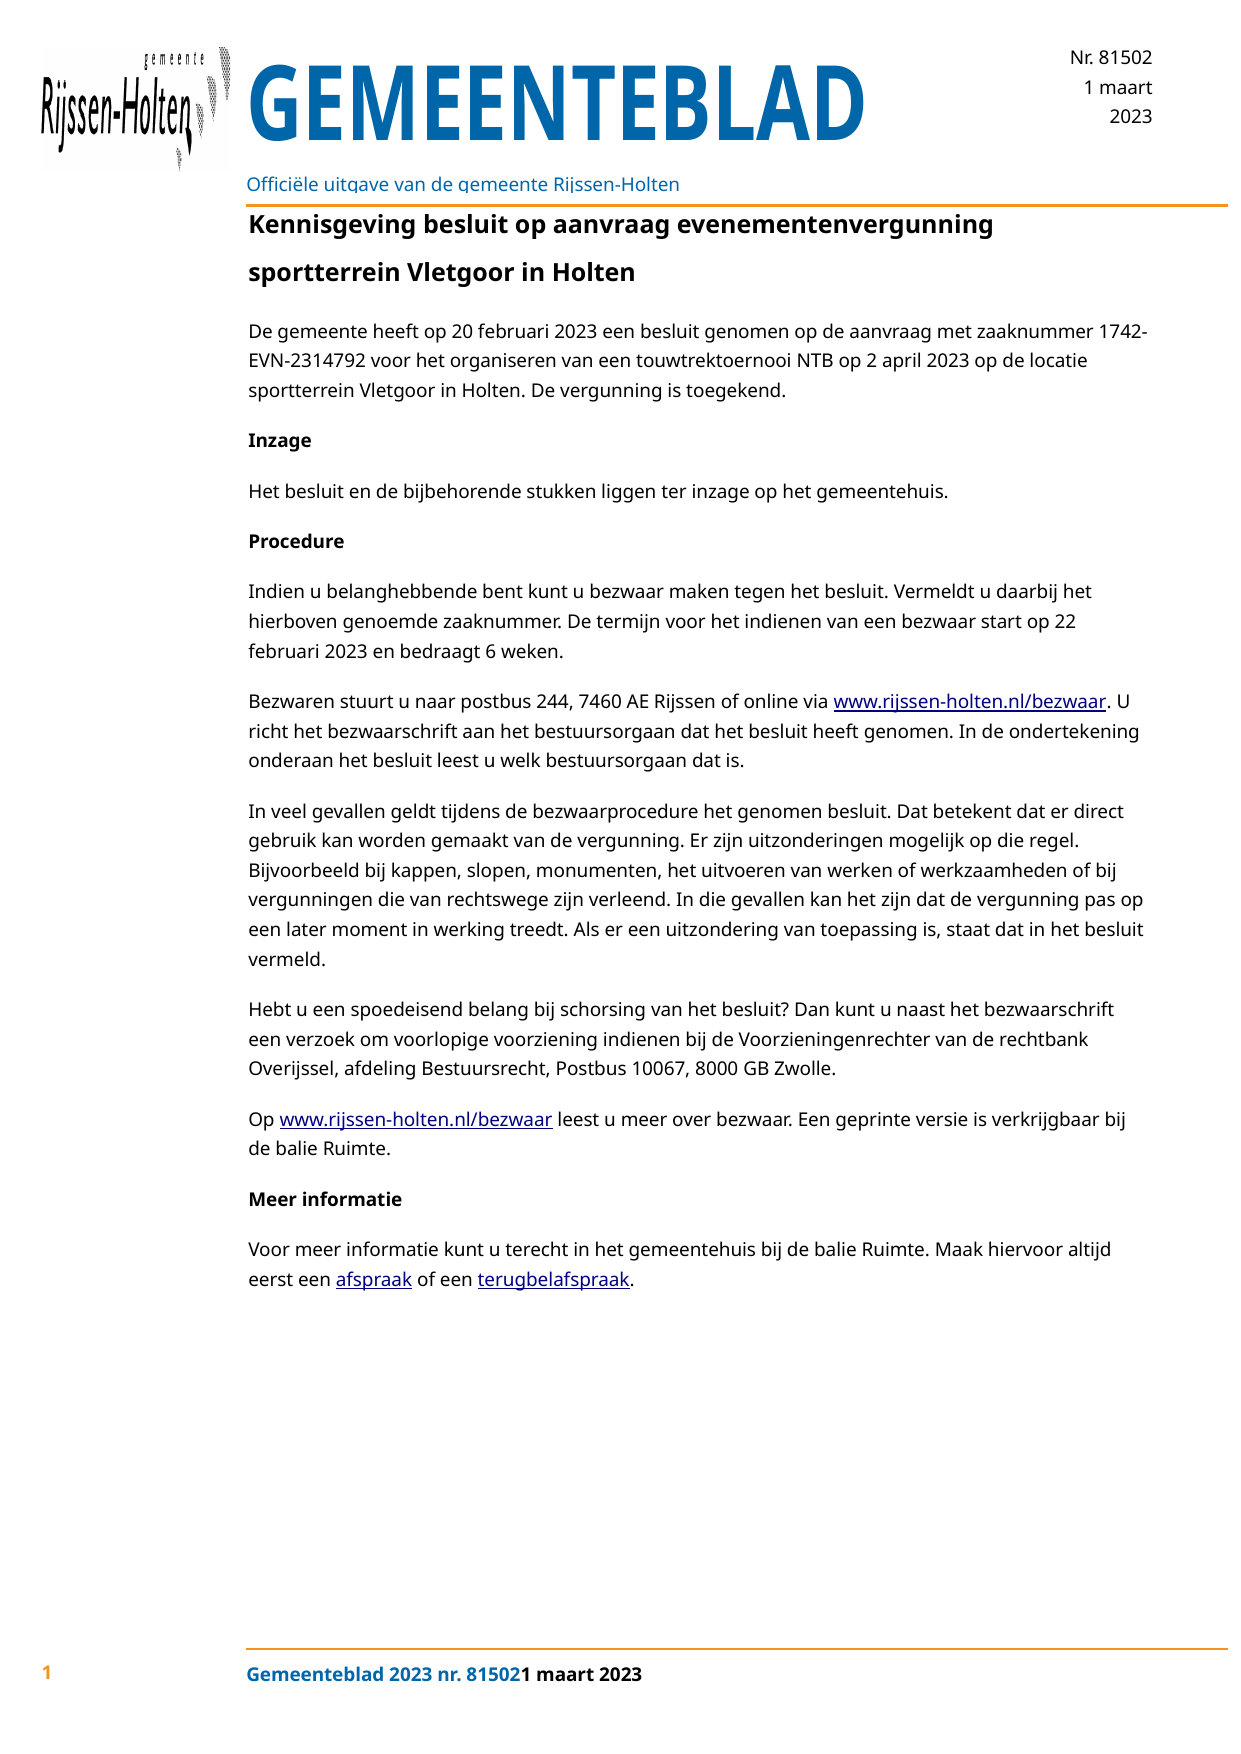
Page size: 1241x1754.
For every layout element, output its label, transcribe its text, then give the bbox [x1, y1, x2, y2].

text Bezwaren stuurt u naar postbus 244, 7460 AE Rijssen of online via www.rijssen-holten.nl/bezwaar. U richt het bezwaarschrift aan het bestuursorgaan dat het besluit heeft genomen. In de ondertekening onderaan het besluit leest u welk bestuursorgaan dat is. [248, 688, 1152, 773]
picture [41, 47, 231, 172]
text In veel gevallen geldt tijdens de bezwaarprocedure het genomen besluit. Dat betekent dat er direct gebruik kan worden gemaakt van de vergunning. Er zijn uitzonderingen mogelijk op die regel. Bijvoorbeeld bij kappen, slopen, monumenten, het uitvoeren van werken of werkzaamheden of bij vergunningen die van rechtswege zijn verleend. In die gevallen kan het zijn dat de vergunning pas op een later moment in werking treedt. Als er een uitzondering van toepassing is, staat dat in het besluit vermeld. [248, 798, 1152, 972]
text Meer informatie [248, 1186, 1152, 1212]
text Hebt u een spoedeisend belang bij schorsing van het besluit? Dan kunt u naast het bezwaarschrift een verzoek om voorlopige voorziening indienen bij de Voorzieningenrechter van de rechtbank Overijssel, afdeling Bestuursrecht, Postbus 10067, 8000 GB Zwolle. [248, 996, 1152, 1081]
text Procedure [248, 528, 1152, 554]
text Inzage [248, 427, 1152, 453]
text Het besluit en de bijbehorende stukken liggen ter inzage op het gemeentehuis. [248, 478, 1152, 504]
text De gemeente heeft op 20 februari 2023 een besluit genomen op de aanvraag met zaaknummer 1742-EVN-2314792 voor het organiseren van een touwtrektoernooi NTB op 2 april 2023 op de locatie sportterrein Vletgoor in Holten. De vergunning is toegekend. [248, 318, 1152, 403]
text Voor meer informatie kunt u terecht in het gemeentehuis bij de balie Ruimte. Maak hiervoor altijd eerst een afspraak of een terugbelafspraak. [248, 1236, 1152, 1292]
text Kennisgeving besluit op aanvraag evenementenvergunning sportterrein Vletgoor in Holten [248, 207, 1152, 288]
text Op www.rijssen-holten.nl/bezwaar leest u meer over bezwaar. Een geprinte versie is verkrijgbaar bij de balie Ruimte. [248, 1106, 1152, 1161]
text Indien u belanghebbende bent kunt u bezwaar maken tegen het besluit. Vermeldt u daarbij het hierboven genoemde zaaknummer. De termijn voor het indienen van een bezwaar start op 22 februari 2023 en bedraagt 6 weken. [248, 579, 1152, 664]
